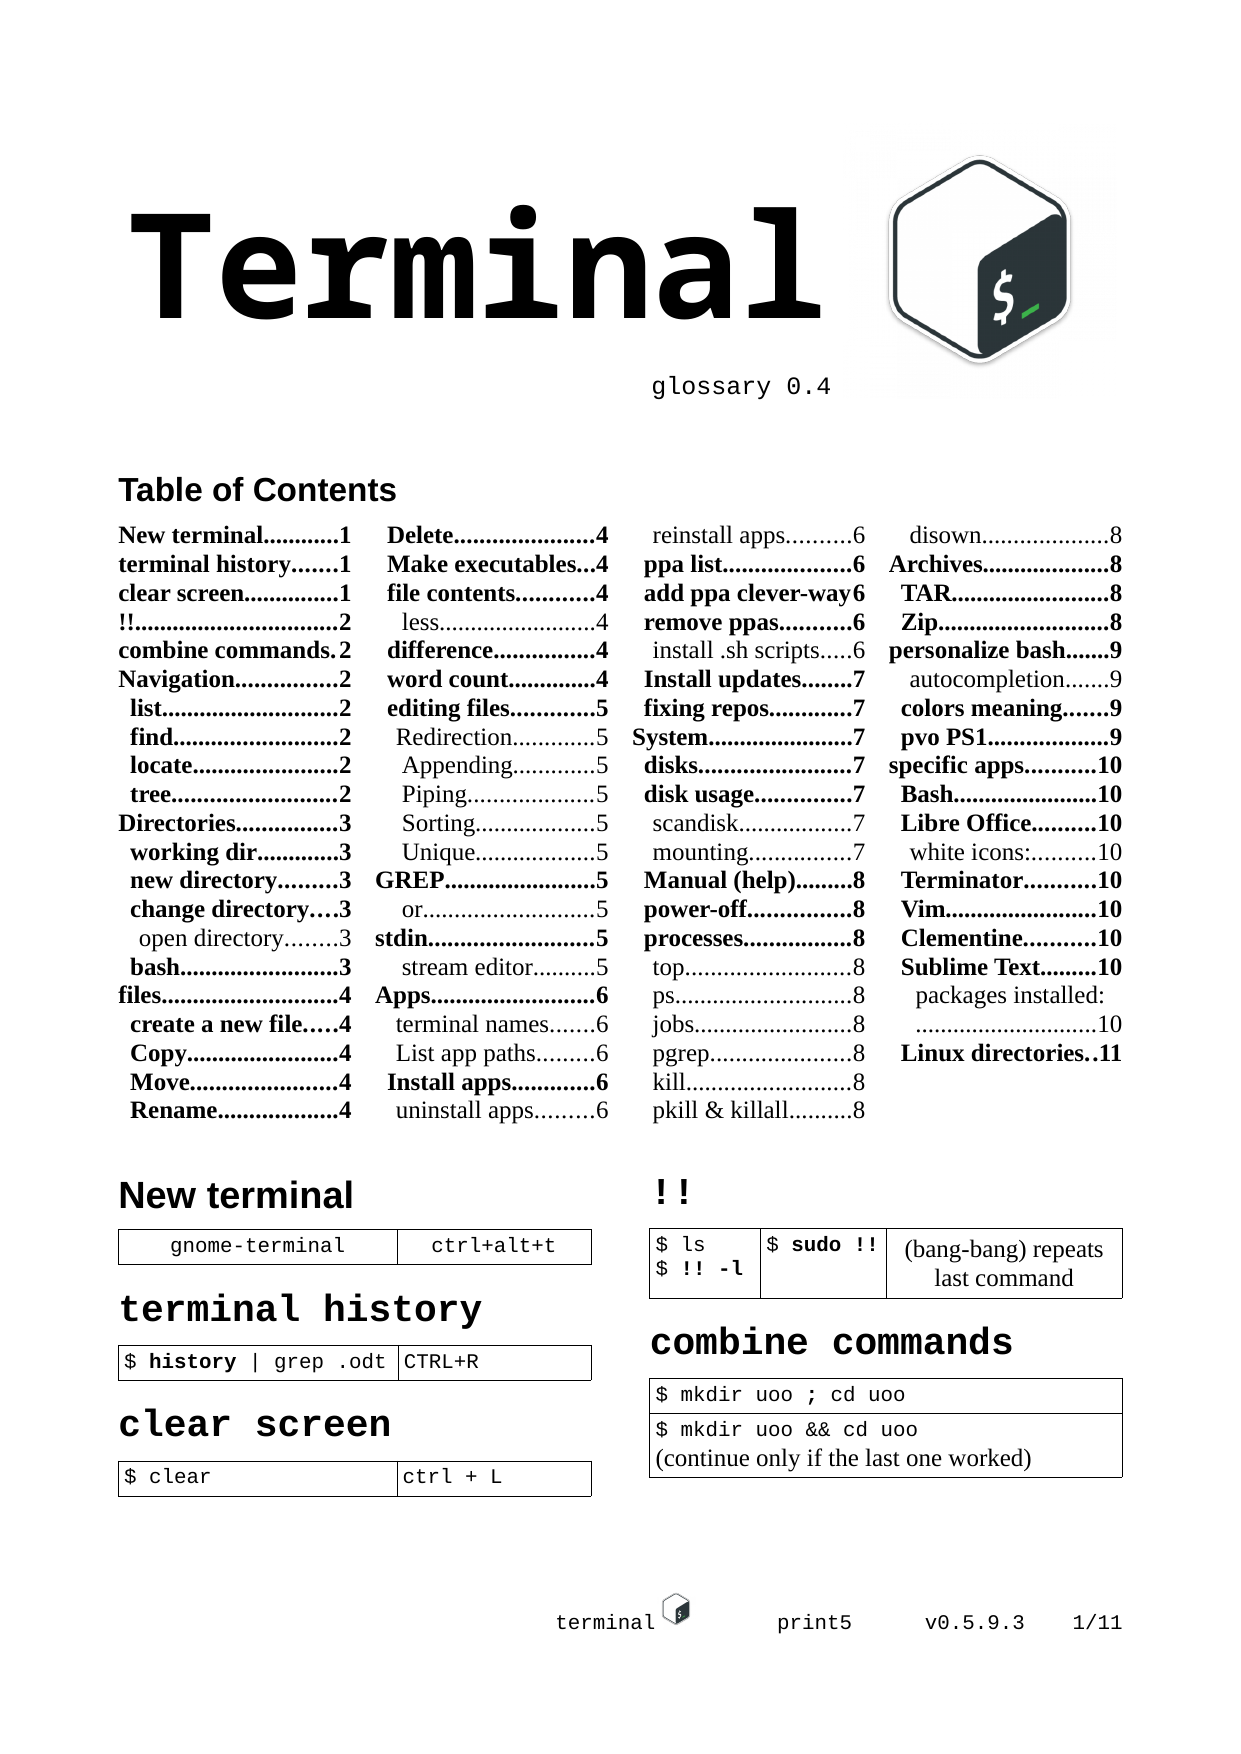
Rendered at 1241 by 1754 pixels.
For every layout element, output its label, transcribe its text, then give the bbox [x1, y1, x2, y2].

text Unique 5 [402, 837, 608, 866]
text GREP 5 [375, 866, 608, 894]
text file contents 4 [387, 578, 608, 607]
text Copy 4 [130, 1038, 351, 1067]
text Archives 8 [889, 549, 1122, 578]
text List app paths 6 [396, 1038, 608, 1067]
subtitle New terminal [118, 1173, 591, 1217]
text top 8 [652, 952, 865, 981]
text tree 2 [130, 779, 351, 808]
text Linux directories 11 [901, 1038, 1122, 1067]
text clear screen 1 [118, 578, 351, 607]
table_header Terminal glossary 0.4 [118, 118, 837, 421]
subtitle combine commands [649, 1322, 1122, 1365]
text colors meaning 9 [901, 693, 1122, 722]
table_header [837, 118, 1123, 421]
text kill 8 [652, 1067, 865, 1096]
text Install updates 7 [644, 664, 865, 693]
text Delete 4 [387, 521, 608, 549]
text remove ppas 6 [644, 607, 865, 636]
subtitle terminal history [118, 1289, 591, 1332]
text disk usage 7 [644, 779, 865, 808]
text TAR 8 [901, 578, 1122, 607]
table_cell $ mkdir uoo && cd uoo (continue only if the last one worked) [650, 1414, 1122, 1477]
text open directory 3 [139, 923, 351, 952]
subtitle clear screen [118, 1405, 591, 1448]
table_header $ history | grep .odt [119, 1346, 398, 1380]
text Terminator 10 [901, 866, 1122, 894]
text disown 8 [909, 521, 1122, 549]
text disks 7 [644, 751, 865, 779]
text locate 2 [130, 751, 351, 779]
text install .sh scripts 6 [652, 636, 865, 664]
text New terminal 1 [118, 521, 351, 549]
text autocompletion 9 [909, 664, 1122, 693]
text Make executables 4 [387, 549, 608, 578]
text list 2 [130, 693, 351, 722]
text files 4 [118, 981, 351, 1009]
table_header $ ls $ !! -l [650, 1229, 760, 1297]
text terminal names 6 [396, 1009, 608, 1038]
text difference 4 [387, 636, 608, 664]
subtitle !! [649, 1173, 1122, 1216]
text Libre Office 10 [901, 808, 1122, 837]
text jobs 8 [652, 1009, 865, 1038]
text less 4 [402, 607, 608, 636]
text pkill & killall 8 [652, 1096, 865, 1124]
picture [842, 123, 1117, 399]
table_header (bang-bang) repeats last command [887, 1229, 1122, 1297]
text stdin 5 [375, 923, 608, 952]
text pvo PS1 9 [901, 722, 1122, 751]
table_header $ sudo !! [761, 1229, 886, 1297]
text fixing repos 7 [644, 693, 865, 722]
text ps 8 [652, 981, 865, 1009]
text !! 2 [118, 607, 351, 636]
text white icons: 10 [909, 837, 1122, 866]
text create a new file 4 [130, 1009, 351, 1038]
text new directory 3 [130, 866, 351, 894]
text or 5 [402, 894, 608, 923]
text combine commands 2 [118, 636, 351, 664]
text Zip 8 [901, 607, 1122, 636]
text power-off 8 [644, 894, 865, 923]
text mounting 7 [652, 837, 865, 866]
text Install apps 6 [387, 1067, 608, 1096]
text Appending 5 [402, 751, 608, 779]
text reinstall apps 6 [652, 521, 865, 549]
table_header $ clear [119, 1462, 397, 1496]
text scandisk 7 [652, 808, 865, 837]
text stream editor 5 [402, 952, 608, 981]
text working dir 3 [130, 837, 351, 866]
subtitle Table of Contents [118, 469, 1122, 508]
text ppa list 6 [644, 549, 865, 578]
table_header gnome-terminal [119, 1230, 397, 1264]
text add ppa clever-way 6 [644, 578, 865, 607]
text uninstall apps 6 [396, 1096, 608, 1124]
text change directory 3 [130, 894, 351, 923]
text specific apps 10 [889, 751, 1122, 779]
text terminal history 1 [118, 549, 351, 578]
text Piping 5 [402, 779, 608, 808]
text Redirection 5 [396, 722, 608, 751]
text find 2 [130, 722, 351, 751]
text Bash 10 [901, 779, 1122, 808]
text Move 4 [130, 1067, 351, 1096]
text editing files 5 [387, 693, 608, 722]
text Apps 6 [375, 981, 608, 1009]
table_header ctrl+alt+t [398, 1230, 591, 1264]
table_header $ mkdir uoo ; cd uoo [650, 1379, 1122, 1413]
text Rename 4 [130, 1096, 351, 1124]
table_header CTRL+R [399, 1346, 591, 1380]
text Sublime Text 10 [901, 952, 1122, 981]
text Clementine 10 [901, 923, 1122, 952]
text bash 3 [130, 952, 351, 981]
text Manual (help) 8 [644, 866, 865, 894]
text Navigation 2 [118, 664, 351, 693]
picture [655, 1588, 697, 1630]
text word count 4 [387, 664, 608, 693]
text System 7 [632, 722, 865, 751]
text Vim 10 [901, 894, 1122, 923]
text pgrep 8 [652, 1038, 865, 1067]
table_header ctrl + L [398, 1462, 591, 1496]
text personalize bash 9 [889, 636, 1122, 664]
text Directories 3 [118, 808, 351, 837]
text processes 8 [644, 923, 865, 952]
text packages installed: 10 [915, 981, 1122, 1038]
text Sorting 5 [402, 808, 608, 837]
